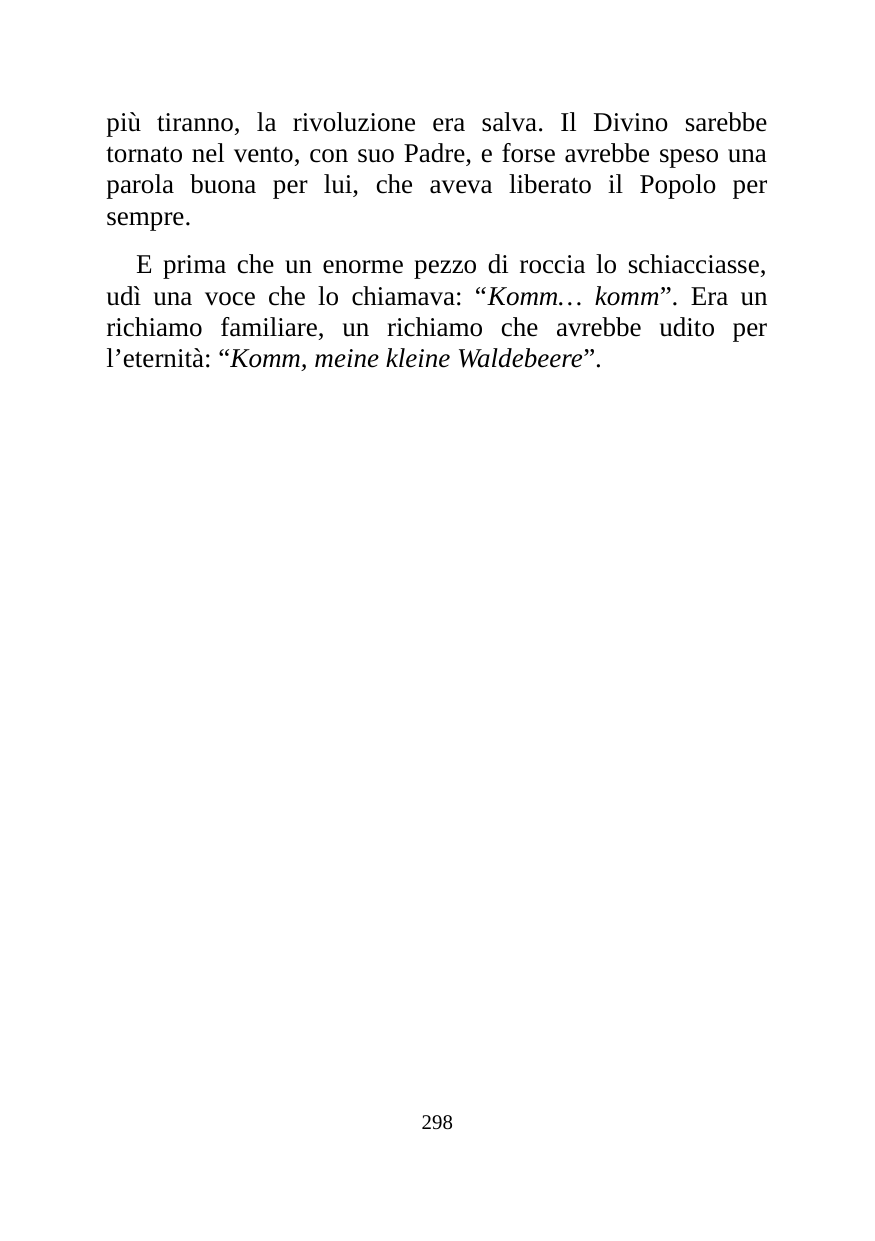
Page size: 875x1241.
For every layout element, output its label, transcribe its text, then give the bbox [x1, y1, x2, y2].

text più tiranno, la rivoluzione era salva. Il Divino sarebbe tornato nel vento, con suo Padre, e forse avrebbe speso una parola buona per lui, che aveva liberato il Popolo per sempre. [106, 106, 768, 231]
text E prima che un enorme pezzo di roccia lo schiacciasse, udì una voce che lo chiamava: “Komm… komm”. Era un richiamo familiare, un richiamo che avrebbe udito per l’eternità: “Komm, meine kleine Waldebeere”. [106, 248, 768, 373]
